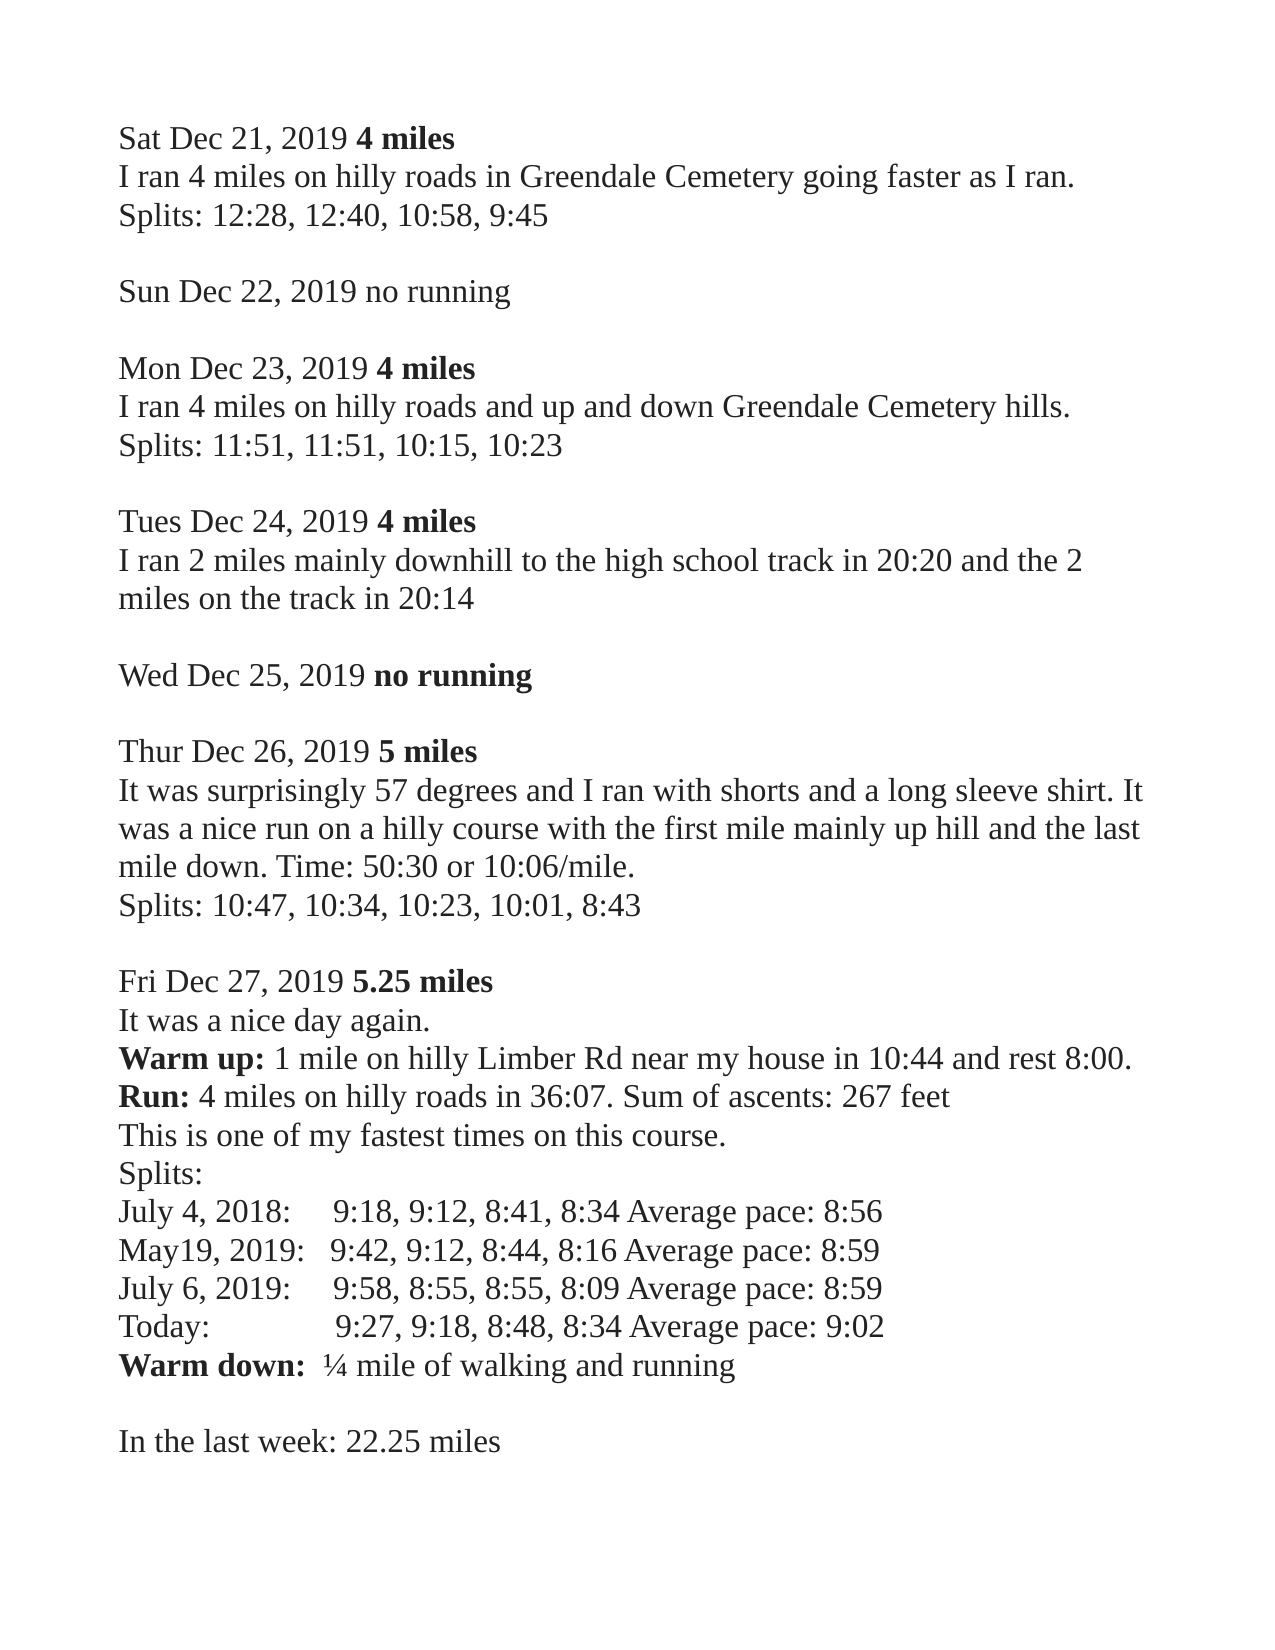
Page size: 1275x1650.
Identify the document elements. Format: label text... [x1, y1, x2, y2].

text It was surprisingly 57 degrees and I ran with shorts and a long sleeve shirt. It was a nice run on a hilly course with the first mile mainly up hill and the last mile down. Time: 50:30 or 10:06/mile. [118, 770, 1161, 885]
text In the last week: 22.25 miles [118, 1421, 1161, 1460]
text Wed Dec 25, 2019 no running [118, 655, 1161, 693]
text Sat Dec 21, 2019 4 miles [118, 118, 1161, 156]
text I ran 2 miles mainly downhill to the high school track in 20:20 and the 2 miles on the track in 20:14 [118, 540, 1161, 616]
text Splits: [118, 1153, 1161, 1191]
text Run: 4 miles on hilly roads in 36:07. Sum of ascents: 267 feet [118, 1076, 1161, 1115]
text July 4, 2018: 9:18, 9:12, 8:41, 8:34 Average pace: 8:56 [118, 1191, 1161, 1230]
text Splits: 11:51, 11:51, 10:15, 10:23 [118, 425, 1161, 463]
text Warm down: ¼ mile of walking and running [118, 1345, 1161, 1383]
text May19, 2019: 9:42, 9:12, 8:44, 8:16 Average pace: 8:59 [118, 1230, 1161, 1268]
text I ran 4 miles on hilly roads in Greendale Cemetery going faster as I ran. [118, 156, 1161, 195]
text Splits: 12:28, 12:40, 10:58, 9:45 [118, 195, 1161, 233]
text Sun Dec 22, 2019 no running [118, 271, 1161, 310]
text Fri Dec 27, 2019 5.25 miles [118, 961, 1161, 1000]
text This is one of my fastest times on this course. [118, 1115, 1161, 1153]
text July 6, 2019: 9:58, 8:55, 8:55, 8:09 Average pace: 8:59 [118, 1268, 1161, 1306]
text Today: 9:27, 9:18, 8:48, 8:34 Average pace: 9:02 [118, 1306, 1161, 1345]
text Mon Dec 23, 2019 4 miles [118, 348, 1161, 386]
text Warm up: 1 mile on hilly Limber Rd near my house in 10:44 and rest 8:00. [118, 1038, 1161, 1076]
text It was a nice day again. [118, 1000, 1161, 1038]
text Tues Dec 24, 2019 4 miles [118, 501, 1161, 540]
text I ran 4 miles on hilly roads and up and down Greendale Cemetery hills. [118, 386, 1161, 425]
text Splits: 10:47, 10:34, 10:23, 10:01, 8:43 [118, 885, 1161, 923]
text Thur Dec 26, 2019 5 miles [118, 731, 1161, 770]
